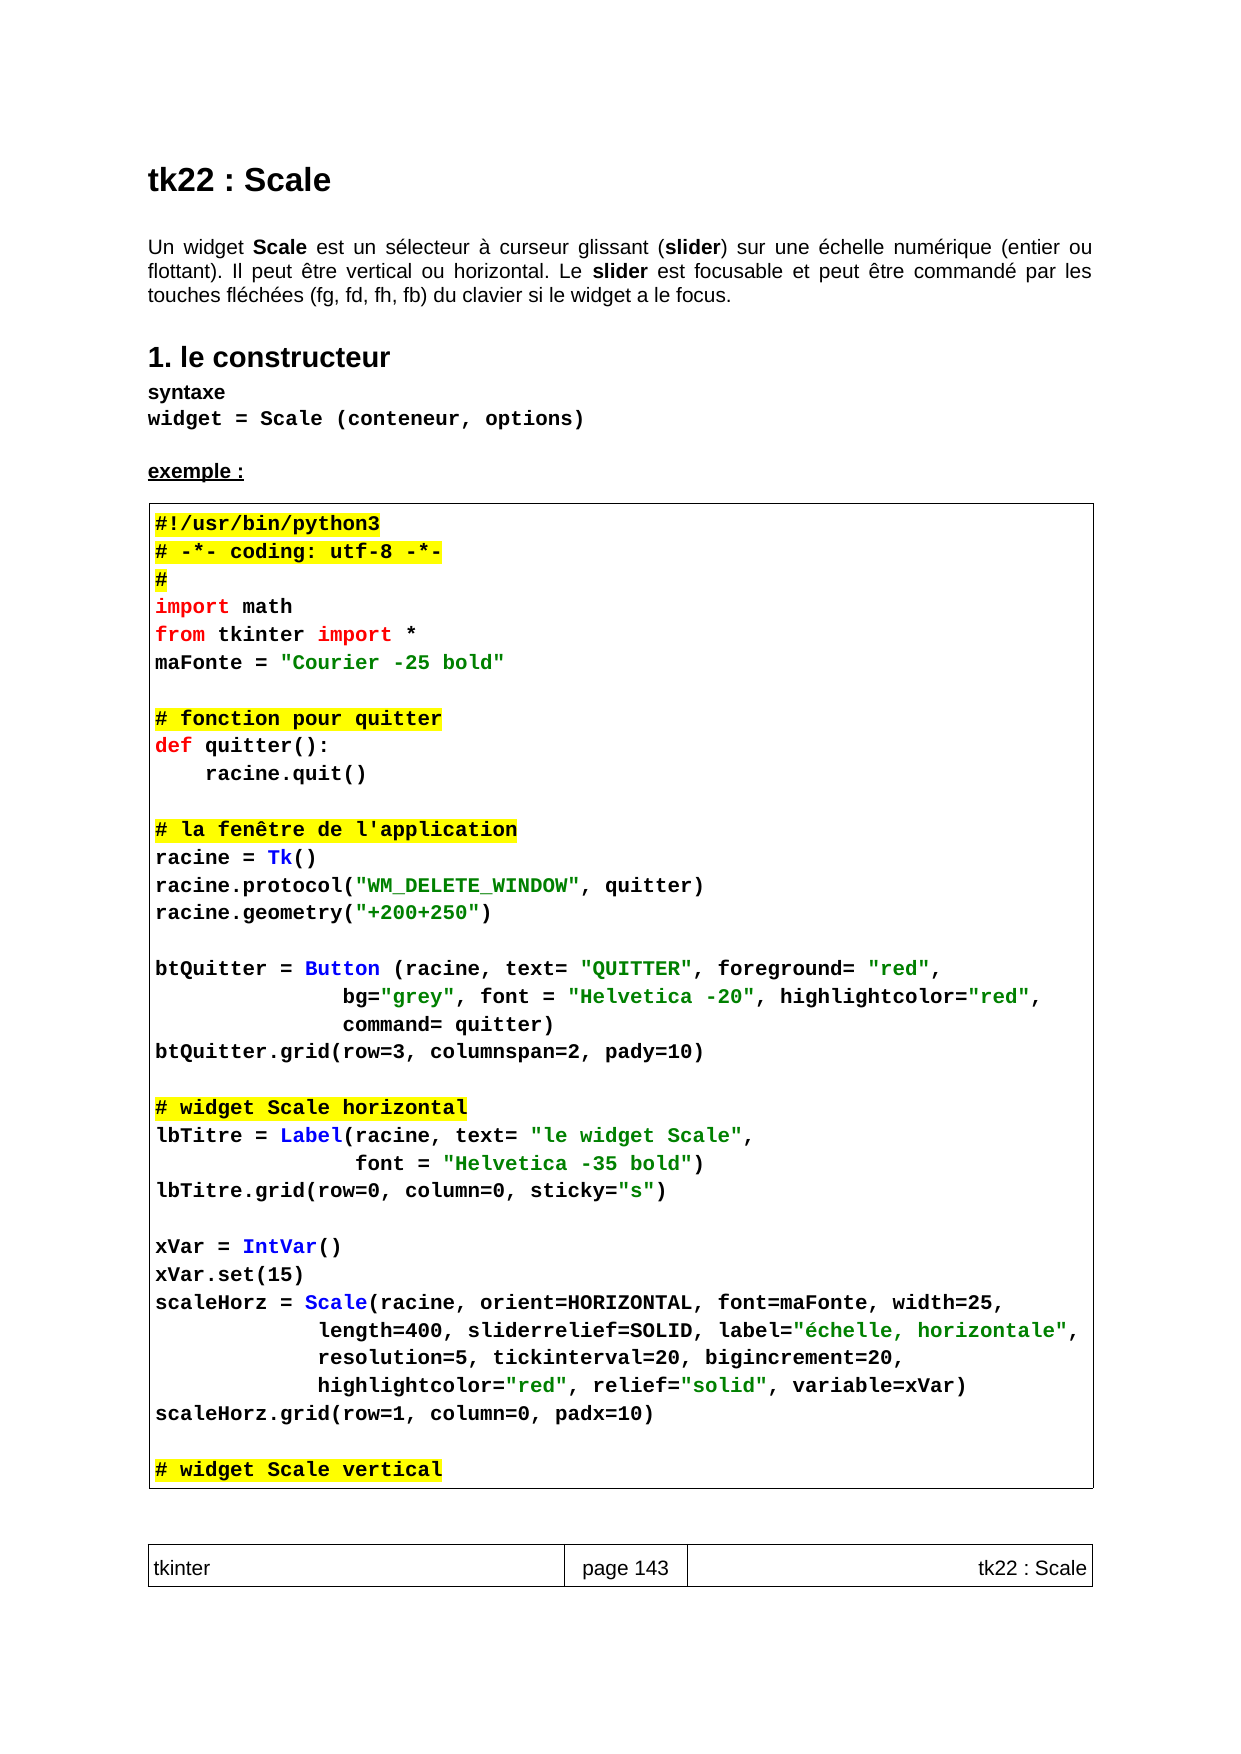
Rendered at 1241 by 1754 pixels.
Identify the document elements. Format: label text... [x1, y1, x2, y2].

subtitle tk22 : Scale [148, 160, 1093, 198]
text syntaxe [148, 380, 1093, 404]
subtitle 1. le constructeur [148, 340, 1093, 373]
text exemple : [148, 458, 1093, 482]
text widget = Scale (conteneur, options) [148, 408, 1093, 432]
text Un widget Scale est un sélecteur à curseur glissant (slider) sur une échelle numérique (entier ou flottant). Il peut être vertical ou horizontal. Le slider est focusable et peut être commandé par les touches fléchées (fg, fd, fh, fb) du clavier si le widget a le focus. [148, 235, 1093, 307]
table_header #!/usr/bin/python3 # -*- coding: utf-8 -*- # import math from tkinter import * maFonte = "Courier -25 bold" # fonction pour quitter def quitter(): racine.quit() # la fenêtre de l'application racine = Tk() racine.protocol("WM_DELETE_WINDOW", quitter) racine.geometry("+200+250") btQuitter = Button (racine, text= "QUITTER", foreground= "red", bg="grey", font = "Helvetica -20", highlightcolor="red", command= quitter) btQuitter.grid(row=3, columnspan=2, pady=10) # widget Scale horizontal lbTitre = Label(racine, text= "le widget Scale", font = "Helvetica -35 bold") lbTitre.grid(row=0, column=0, sticky="s") xVar = IntVar() xVar.set(15) scaleHorz = Scale(racine, orient=HORIZONTAL, font=maFonte, width=25, length=400, sliderrelief=SOLID, label="échelle, horizontale", resolution=5, tickinterval=20, bigincrement=20, highlightcolor="red", relief="solid", variable=xVar) scaleHorz.grid(row=1, column=0, padx=10) # widget Scale vertical [150, 504, 1093, 1488]
